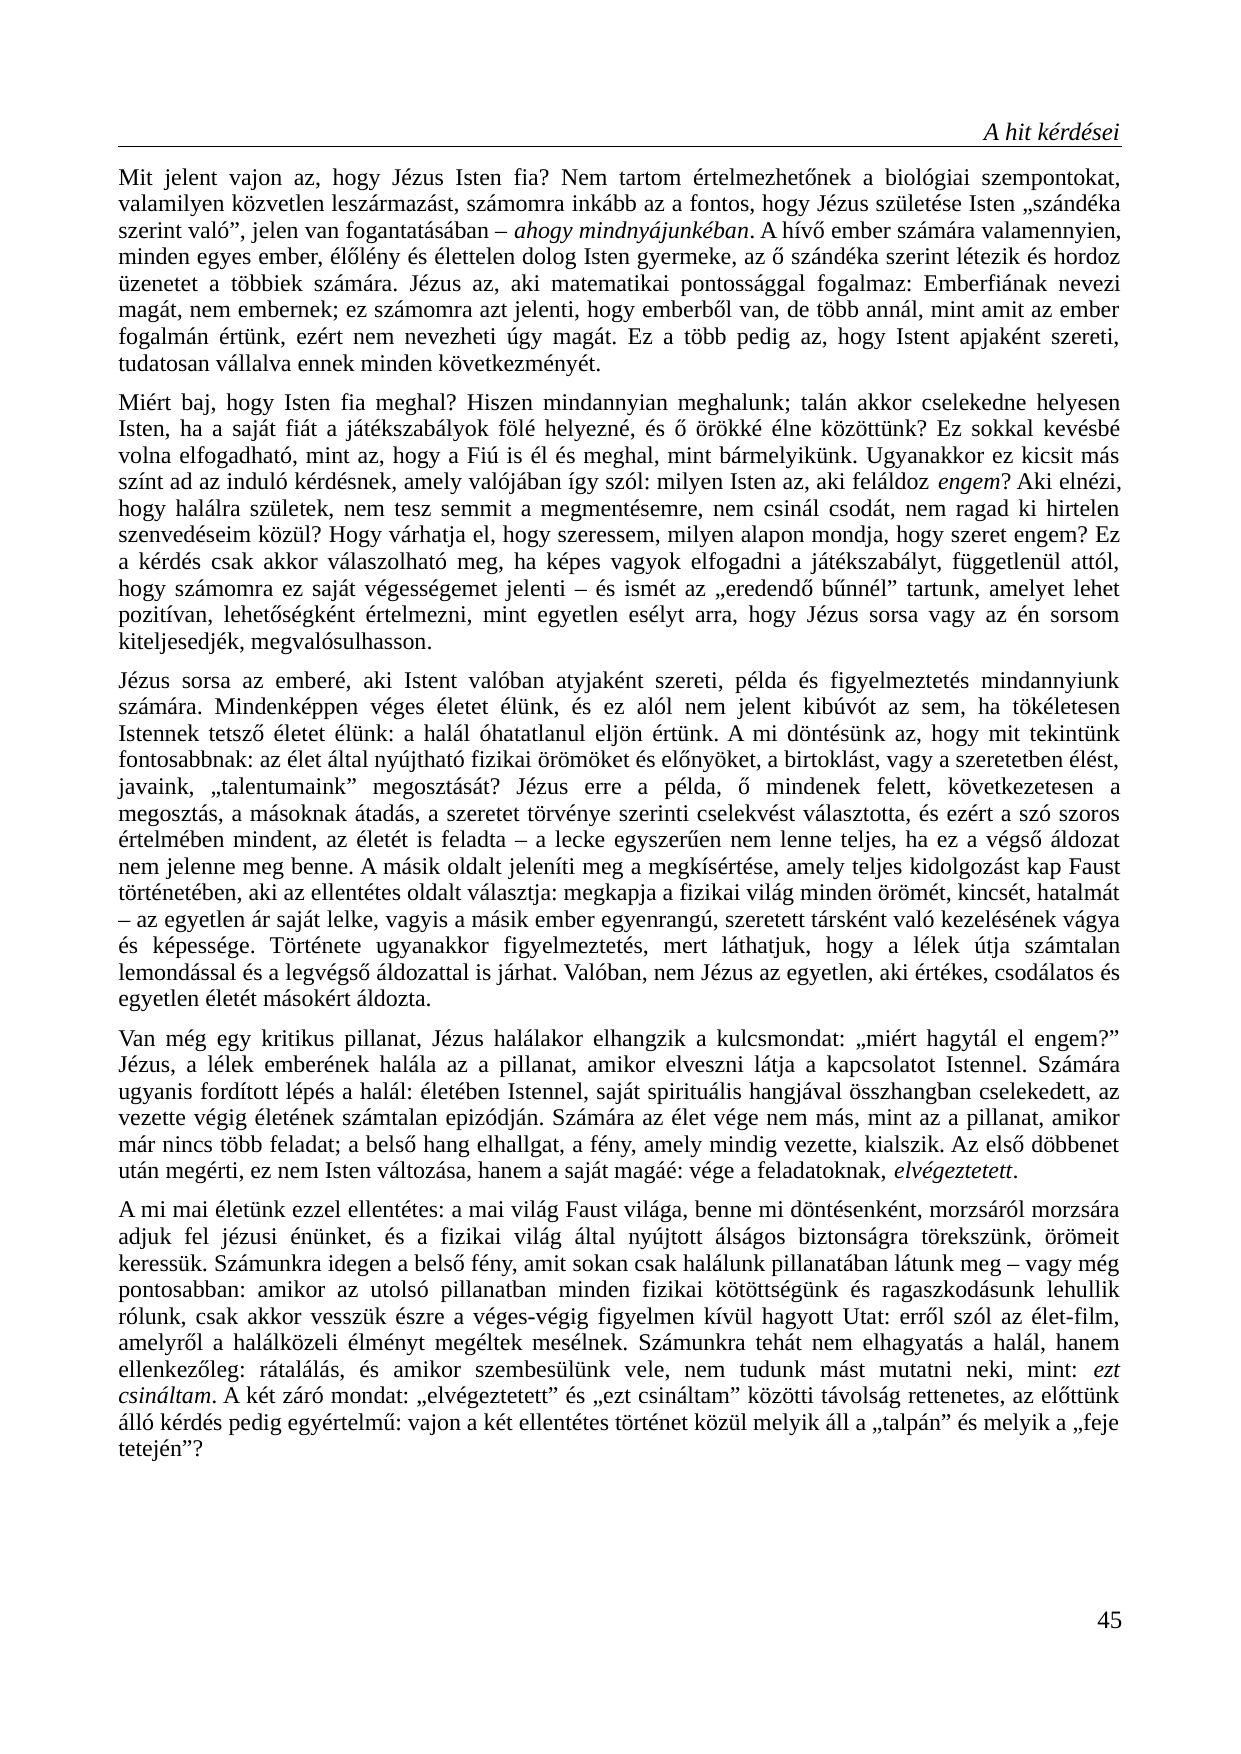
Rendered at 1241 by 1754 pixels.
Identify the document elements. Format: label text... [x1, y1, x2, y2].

text Van még egy kritikus pillanat, Jézus halálakor elhangzik a kulcsmondat: „miért hagytál el engem?” Jézus, a lélek emberének halála az a pillanat, amikor elveszni látja a kapcsolatot Istennel. Számára ugyanis fordított lépés a halál: életében Istennel, saját spirituális hangjával összhangban cselekedett, az vezette végig életének számtalan epizódján. Számára az élet vége nem más, mint az a pillanat, amikor már nincs több feladat; a belső hang elhallgat, a fény, amely mindig vezette, kialszik. Az első döbbenet után megérti, ez nem Isten változása, hanem a saját magáé: vége a feladatoknak, elvégeztetett. [118, 1024, 1122, 1184]
text Mit jelent vajon az, hogy Jézus Isten fia? Nem tartom értelmezhetőnek a biológiai szempontokat, valamilyen közvetlen leszármazást, számomra inkább az a fontos, hogy Jézus születése Isten „szándéka szerint való”, jelen van fogantatásában – ahogy mindnyájunkéban. A hívő ember számára valamennyien, minden egyes ember, élőlény és élettelen dolog Isten gyermeke, az ő szándéka szerint létezik és hordoz üzenetet a többiek számára. Jézus az, aki matematikai pontossággal fogalmaz: Emberfiának nevezi magát, nem embernek; ez számomra azt jelenti, hogy emberből van, de több annál, mint amit az ember fogalmán értünk, ezért nem nevezheti úgy magát. Ez a több pedig az, hogy Istent apjaként szereti, tudatosan vállalva ennek minden következményét. [118, 164, 1122, 376]
text A mi mai életünk ezzel ellentétes: a mai világ Faust világa, benne mi döntésenként, morzsáról morzsára adjuk fel jézusi énünket, és a fizikai világ által nyújtott álságos biztonságra törekszünk, örömeit keressük. Számunkra idegen a belső fény, amit sokan csak halálunk pillanatában látunk meg – vagy még pontosabban: amikor az utolsó pillanatban minden fizikai kötöttségünk és ragaszkodásunk lehullik rólunk, csak akkor vesszük észre a véges-végig figyelmen kívül hagyott Utat: erről szól az élet-film, amelyről a halálközeli élményt megéltek mesélnek. Számunkra tehát nem elhagyatás a halál, hanem ellenkezőleg: rátalálás, és amikor szembesülünk vele, nem tudunk mást mutatni neki, mint: ezt csináltam. A két záró mondat: „elvégeztetett” és „ezt csináltam” közötti távolság rettenetes, az előttünk álló kérdés pedig egyértelmű: vajon a két ellentétes történet közül melyik áll a „talpán” és melyik a „feje tetején”? [118, 1196, 1122, 1462]
text Miért baj, hogy Isten fia meghal? Hiszen mindannyian meghalunk; talán akkor cselekedne helyesen Isten, ha a saját fiát a játékszabályok fölé helyezné, és ő örökké élne közöttünk? Ez sokkal kevésbé volna elfogadható, mint az, hogy a Fiú is él és meghal, mint bármelyikünk. Ugyanakkor ez kicsit más színt ad az induló kérdésnek, amely valójában így szól: milyen Isten az, aki feláldoz engem? Aki elnézi, hogy halálra születek, nem tesz semmit a megmentésemre, nem csinál csodát, nem ragad ki hirtelen szenvedéseim közül? Hogy várhatja el, hogy szeressem, milyen alapon mondja, hogy szeret engem? Ez a kérdés csak akkor válaszolható meg, ha képes vagyok elfogadni a játékszabályt, függetlenül attól, hogy számomra ez saját végességemet jelenti – és ismét az „eredendő bűnnél” tartunk, amelyet lehet pozitívan, lehetőségként értelmezni, mint egyetlen esélyt arra, hogy Jézus sorsa vagy az én sorsom kiteljesedjék, megvalósulhasson. [118, 389, 1122, 654]
text Jézus sorsa az emberé, aki Istent valóban atyjaként szereti, példa és figyelmeztetés mindannyiunk számára. Mindenképpen véges életet élünk, és ez alól nem jelent kibúvót az sem, ha tökéletesen Istennek tetsző életet élünk: a halál óhatatlanul eljön értünk. A mi döntésünk az, hogy mit tekintünk fontosabbnak: az élet által nyújtható fizikai örömöket és előnyöket, a birtoklást, vagy a szeretetben élést, javaink, „talentumaink” megosztását? Jézus erre a példa, ő mindenek felett, következetesen a megosztás, a másoknak átadás, a szeretet törvénye szerinti cselekvést választotta, és ezért a szó szoros értelmében mindent, az életét is feladta – a lecke egyszerűen nem lenne teljes, ha ez a végső áldozat nem jelenne meg benne. A másik oldalt jeleníti meg a megkísértése, amely teljes kidolgozást kap Faust történetében, aki az ellentétes oldalt választja: megkapja a fizikai világ minden örömét, kincsét, hatalmát – az egyetlen ár saját lelke, vagyis a másik ember egyenrangú, szeretett társként való kezelésének vágya és képessége. Története ugyanakkor figyelmeztetés, mert láthatjuk, hogy a lélek útja számtalan lemondással és a legvégső áldozattal is járhat. Valóban, nem Jézus az egyetlen, aki értékes, csodálatos és egyetlen életét másokért áldozta. [118, 667, 1122, 1012]
